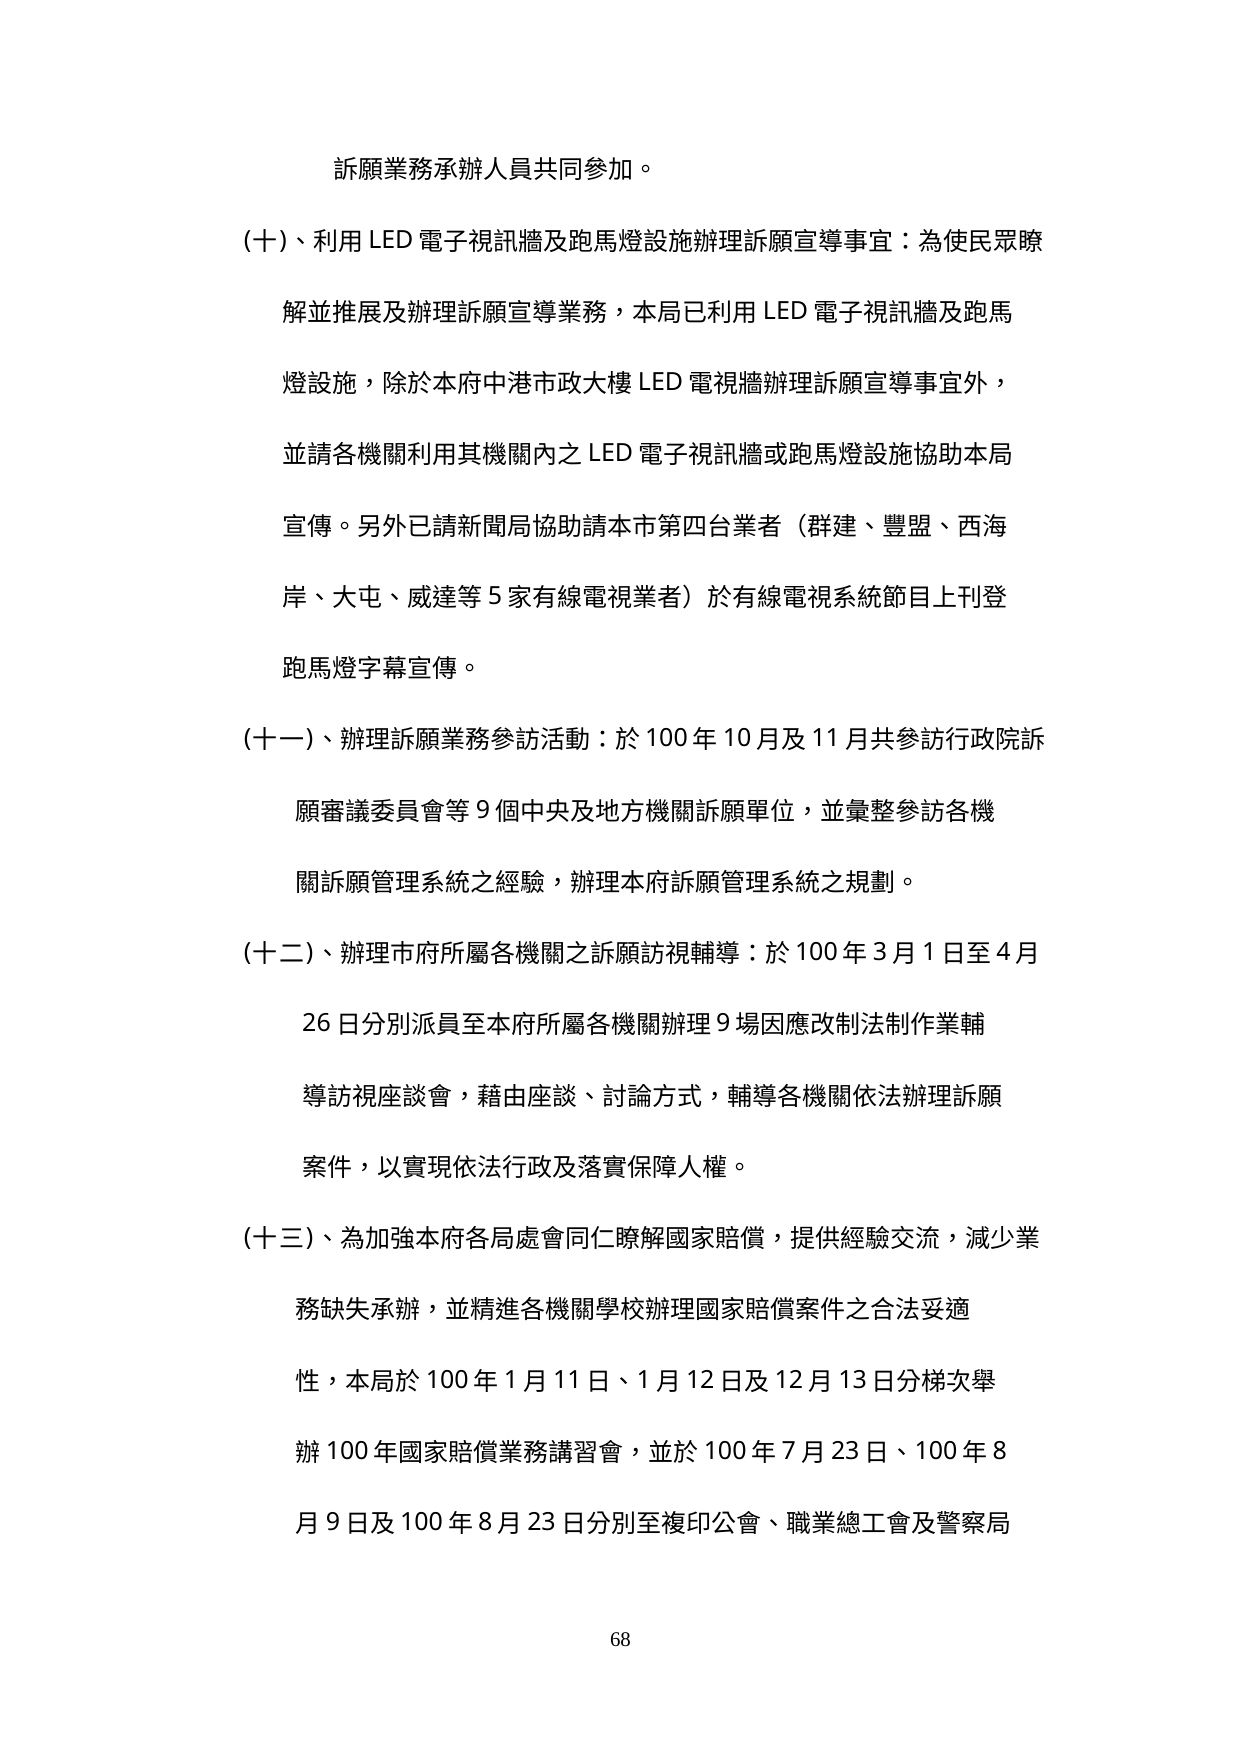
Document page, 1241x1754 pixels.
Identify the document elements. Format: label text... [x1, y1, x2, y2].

subtitle 務缺失承辦，並精進各機關學校辦理國家賠償案件之合法妥適 [187, 1290, 1053, 1327]
subtitle (十)、利用LED電子視訊牆及跑馬燈設施辦理訴願宣導事宜：為使民眾瞭 [187, 221, 1053, 259]
subtitle 訴願業務承辦人員共同參加。 [283, 150, 1053, 187]
subtitle 宣傳。另外已請新聞局協助請本市第四台業者（群建、豐盟、西海 [187, 506, 1053, 544]
subtitle 案件，以實現依法行政及落實保障人權。 [187, 1147, 1053, 1185]
subtitle 願審議委員會等9個中央及地方機關訴願單位，並彙整參訪各機 [187, 791, 1053, 829]
subtitle 燈設施，除於本府中港市政大樓LED電視牆辦理訴願宣導事宜外， [187, 364, 1053, 401]
subtitle 導訪視座談會，藉由座談、討論方式，輔導各機關依法辦理訴願 [187, 1076, 1053, 1114]
subtitle 關訴願管理系統之經驗，辦理本府訴願管理系統之規劃。 [187, 862, 1053, 900]
subtitle (十一)、辦理訴願業務參訪活動：於100年10月及11月共參訪行政院訴 [187, 720, 1053, 757]
subtitle 解並推展及辦理訴願宣導業務，本局已利用LED電子視訊牆及跑馬 [187, 292, 1053, 330]
subtitle 並請各機關利用其機關內之LED電子視訊牆或跑馬燈設施協助本局 [187, 435, 1053, 472]
subtitle 性，本局於100年1月11日、1月12日及12月13日分梯次舉 [187, 1361, 1053, 1399]
subtitle 辦100年國家賠償業務講習會，並於100年7月23日、100年8 [187, 1432, 1053, 1470]
subtitle 跑馬燈字幕宣傳。 [187, 649, 1053, 686]
subtitle 26日分別派員至本府所屬各機關辦理9場因應改制法制作業輔 [187, 1005, 1053, 1042]
subtitle (十二)、辦理巿府所屬各機關之訴願訪視輔導：於100年3月1日至4月 [187, 934, 1053, 971]
subtitle 月9日及100年8月23日分別至複印公會、職業總工會及警察局 [187, 1504, 1053, 1541]
subtitle 岸、大屯、威達等5家有線電視業者）於有線電視系統節目上刊登 [187, 577, 1053, 615]
subtitle (十三)、為加強本府各局處會同仁瞭解國家賠償，提供經驗交流，減少業 [187, 1219, 1053, 1256]
